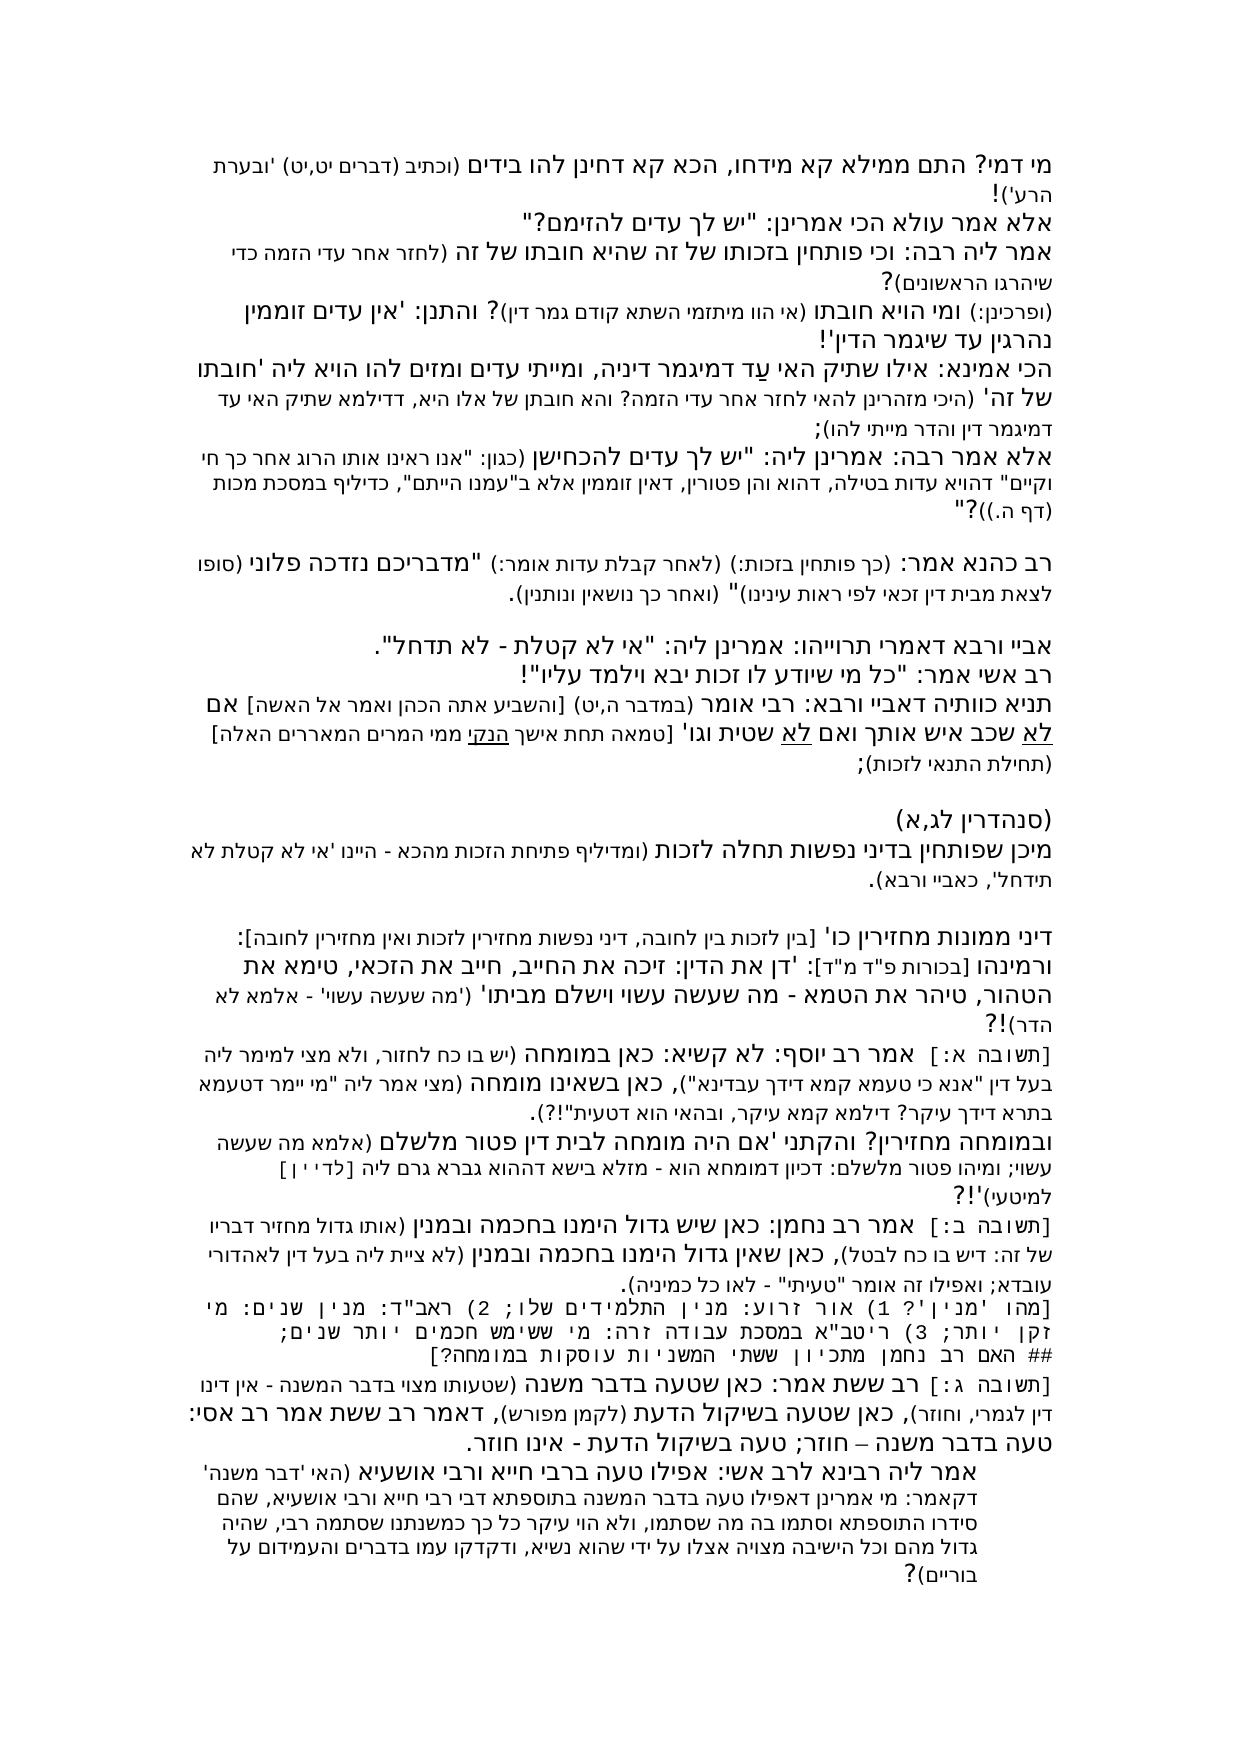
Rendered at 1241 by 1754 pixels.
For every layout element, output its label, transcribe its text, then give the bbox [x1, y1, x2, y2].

text ## האם רב נחמן מתכיון ששתי המשניות עוסקות במומחה?] [187, 1345, 1053, 1369]
text [מהו 'מנין'? 1) אור זרוע: מנין התלמידים שלו; 2) ראב"ד: מנין שנים: מי זקן יותר; 3) ריטב"א במסכת עבודה זרה: מי ששימש חכמים יותר שנים; [187, 1298, 1053, 1345]
text אמר ליה רבה: וכי פותחין בזכותו של זה שהיא חובתו של זה (לחזר אחר עדי הזמה כדי שיהרגו הראשונים)? [187, 237, 1053, 296]
text מי דמי? התם ממילא קא מידחו, הכא קא דחינן להו בידים (וכתיב (דברים יט,יט) 'ובערת הרע')! [187, 150, 1053, 208]
text ורמינהו [בכורות פ"ד מ"ד]: 'דן את הדין: זיכה את החייב, חייב את הזכאי, טימא את הטהור, טיהר את הטמא - מה שעשה עשוי וישלם מביתו' ('מה שעשה עשוי' - אלמא לא הדר)!? [187, 951, 1053, 1039]
text אמר ליה רבינא לרב אשי: אפילו טעה ברבי חייא ורבי אושעיא (האי 'דבר משנה' דקאמר: מי אמרינן דאפילו טעה בדבר המשנה בתוספתא דבי רבי חייא ורבי אושעיא, שהם סידרו התוספתא וסתמו בה מה שסתמו, ולא הוי עיקר כל כך כמשנתנו שסתמה רבי, שהיה גדול מהם וכל הישיבה מצויה אצלו על ידי שהוא נשיא, ודקדקו עמו בדברים והעמידום על בוריים)? [187, 1457, 978, 1588]
text (תחילת התנאי לזכות); [187, 748, 1053, 777]
text אלא אמר רבה: אמרינן ליה: "יש לך עדים להכחישן (כגון: "אנו ראינו אותו הרוג אחר כך חי וקיים" דהויא עדות בטילה, דהוא והן פטורין, דאין זוממין אלא ב"עמנו הייתם", כדיליף במסכת מכות (דף ה.))?" [187, 442, 1053, 524]
text רב כהנא אמר: (כך פותחין בזכות:) (לאחר קבלת עדות אומר:) "מדבריכם נזדכה פלוני (סופו לצאת מבית דין זכאי לפי ראות עינינו)" (ואחר כך נושאין ונותנין). [187, 549, 1053, 607]
text [תשובה ב:] אמר רב נחמן: כאן שיש גדול הימנו בחכמה ובמנין (אותו גדול מחזיר דבריו של זה: דיש בו כח לבטל), כאן שאין גדול הימנו בחכמה ובמנין (לא ציית ליה בעל דין לאהדורי עובדא; ואפילו זה אומר "טעיתי" - לאו כל כמיניה). [187, 1210, 1053, 1298]
text אביי ורבא דאמרי תרוייהו: אמרינן ליה: "אי לא קטלת - לא תדחל". [187, 631, 1053, 660]
text [תשובה א:] אמר רב יוסף: לא קשיא: כאן במומחה (יש בו כח לחזור, ולא מצי למימר ליה בעל דין "אנא כי טעמא קמא דידך עבדינא"), כאן בשאינו מומחה (מצי אמר ליה "מי יימר דטעמא בתרא דידך עיקר? דילמא קמא עיקר, ובהאי הוא דטעית"!?). [187, 1039, 1053, 1127]
text דיני ממונות מחזירין כו' [בין לזכות בין לחובה, דיני נפשות מחזירין לזכות ואין מחזירין לחובה]: [187, 922, 1053, 951]
text הכי אמינא: אילו שתיק האי עַד דמיגמר דיניה, ומייתי עדים ומזים להו הויא ליה 'חובתו של זה' (היכי מזהרינן להאי לחזר אחר עדי הזמה? והא חובתן של אלו היא, דדילמא שתיק האי עד דמיגמר דין והדר מייתי להו); [187, 354, 1053, 442]
text (סנהדרין לג,א) [187, 806, 1053, 835]
text מיכן שפותחין בדיני נפשות תחלה לזכות (ומדיליף פתיחת הזכות מהכא - היינו 'אי לא קטלת לא תידחל', כאביי ורבא). [187, 835, 1053, 893]
text [תשובה ג:] רב ששת אמר: כאן שטעה בדבר משנה (שטעותו מצוי בדבר המשנה - אין דינו דין לגמרי, וחוזר), כאן שטעה בשיקול הדעת (לקמן מפורש), דאמר רב ששת אמר רב אסי: טעה בדבר משנה – חוזר; טעה בשיקול הדעת - אינו חוזר. [187, 1369, 1053, 1457]
text (ופרכינן:) ומי הויא חובתו (אי הוו מיתזמי השתא קודם גמר דין)? והתנן: 'אין עדים זוממין נהרגין עד שיגמר הדין'! [187, 296, 1053, 354]
text תניא כוותיה דאביי ורבא: רבי אומר (במדבר ה,יט) [והשביע אתה הכהן ואמר אל האשה] אם לא שכב איש אותך ואם לא שטית וגו' [טמאה תחת אישך הנקי ממי המרים המאררים האלה] [187, 689, 1053, 748]
text ובמומחה מחזירין? והקתני 'אם היה מומחה לבית דין פטור מלשלם (אלמא מה שעשה עשוי; ומיהו פטור מלשלם: דכיון דמומחא הוא - מזלא בישא דההוא גברא גרם ליה [לדיין] למיטעי)'!? [187, 1127, 1053, 1210]
text רב אשי אמר: "כל מי שיודע לו זכות יבא וילמד עליו"! [187, 660, 1053, 689]
text אלא אמר עולא הכי אמרינן: "יש לך עדים להזימם?" [187, 208, 1053, 237]
